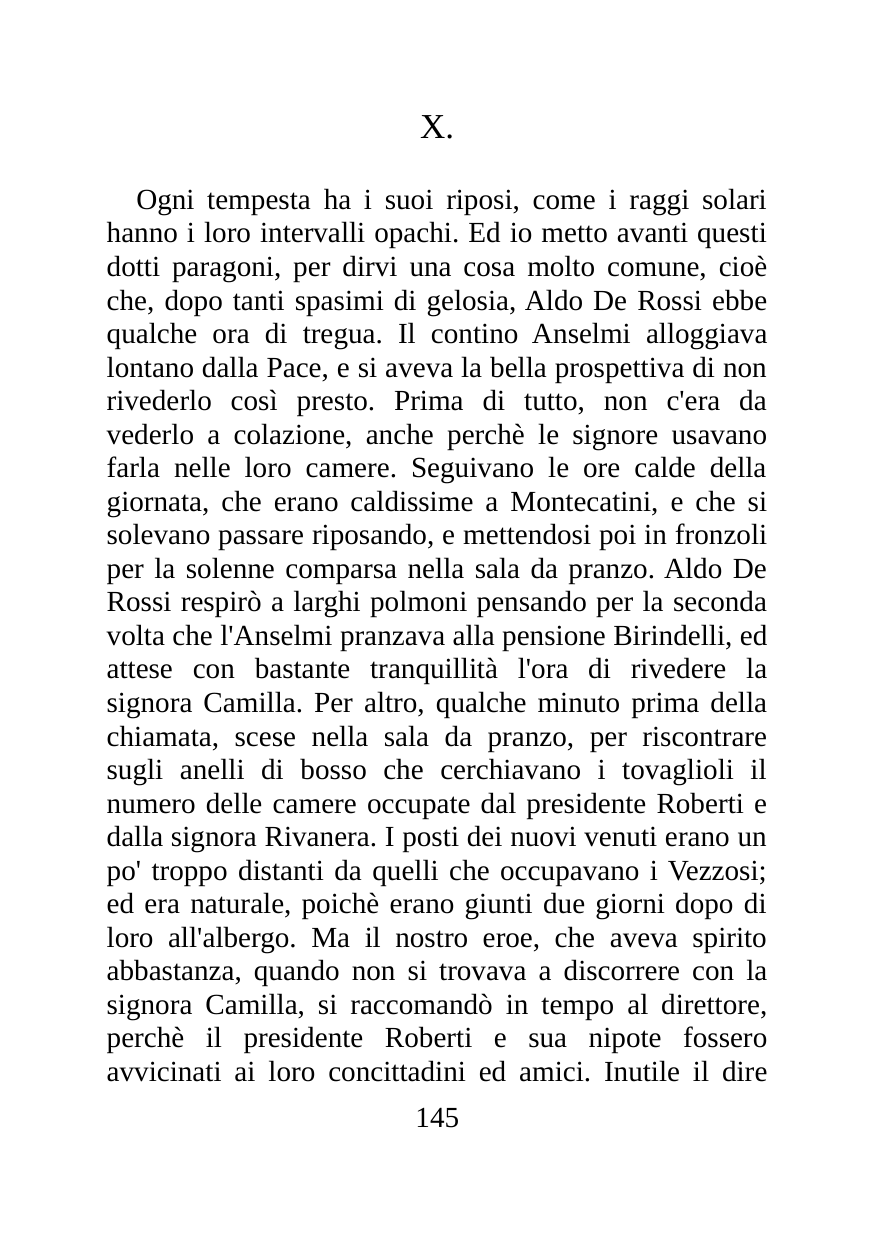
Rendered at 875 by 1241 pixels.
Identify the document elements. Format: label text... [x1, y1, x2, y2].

text Ogni tempesta ha i suoi riposi, come i raggi solari hanno i loro intervalli opachi. Ed io metto avanti questi dotti paragoni, per dirvi una cosa molto comune, cioè che, dopo tanti spasimi di gelosia, Aldo De Rossi ebbe qualche ora di tregua. Il contino Anselmi alloggiava lontano dalla Pace, e si aveva la bella prospettiva di non rivederlo così presto. Prima di tutto, non c'era da vederlo a colazione, anche perchè le signore usavano farla nelle loro camere. Seguivano le ore calde della giornata, che erano caldissime a Montecatini, e che si solevano passare riposando, e mettendosi poi in fronzoli per la solenne comparsa nella sala da pranzo. Aldo De Rossi respirò a larghi polmoni pensando per la seconda volta che l'Anselmi pranzava alla pensione Birindelli, ed attese con bastante tranquillità l'ora di rivedere la signora Camilla. Per altro, qualche minuto prima della chiamata, scese nella sala da pranzo, per riscontrare sugli anelli di bosso che cerchiavano i tovaglioli il numero delle camere occupate dal presidente Roberti e dalla signora Rivanera. I posti dei nuovi venuti erano un po' troppo distanti da quelli che occupavano i Vezzosi; ed era naturale, poichè erano giunti due giorni dopo di loro all'albergo. Ma il nostro eroe, che aveva spirito abbastanza, quando non si trovava a discorrere con la signora Camilla, si raccomandò in tempo al direttore, perchè il presidente Roberti e sua nipote fossero avvicinati ai loro concittadini ed amici. Inutile il dire [106, 182, 768, 1088]
subtitle X. [106, 106, 768, 147]
